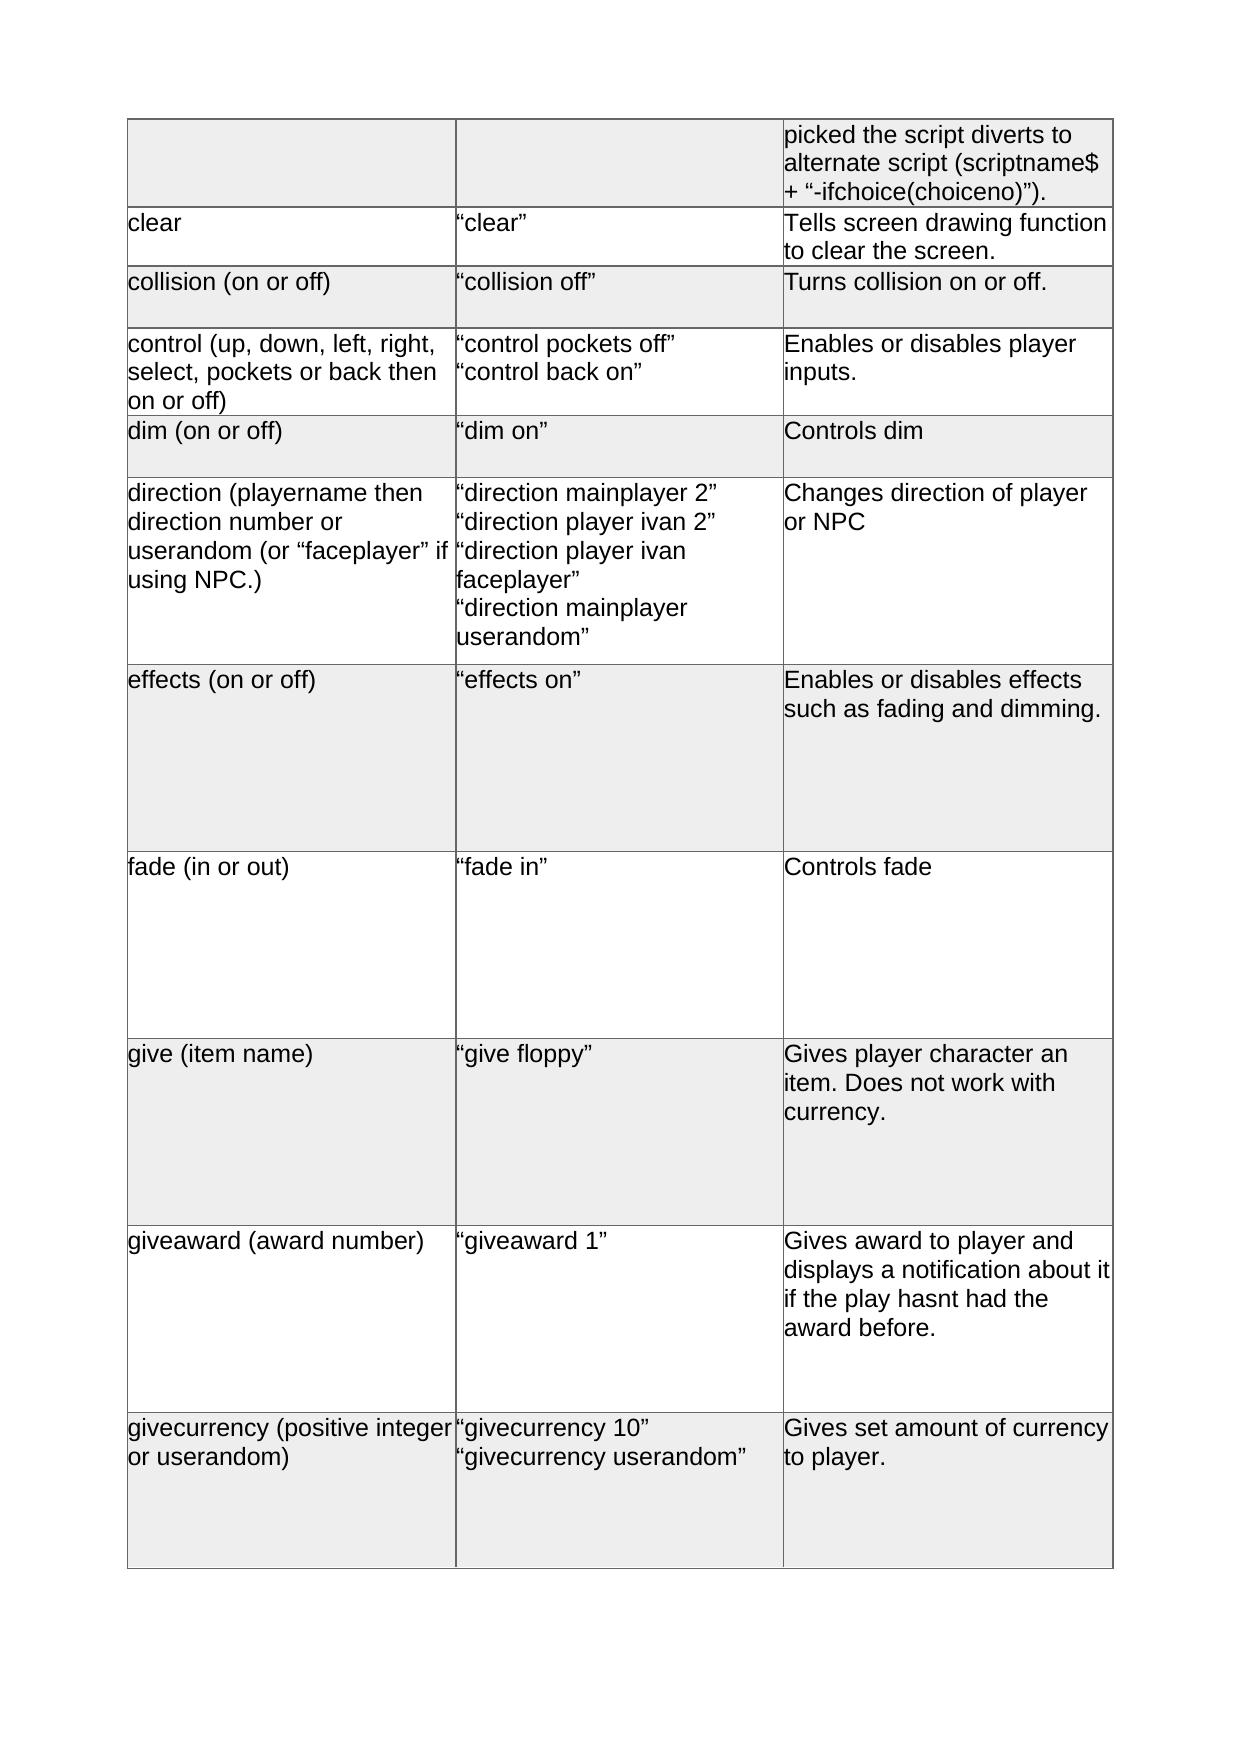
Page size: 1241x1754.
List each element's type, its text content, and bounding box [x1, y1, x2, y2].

table_cell control (up, down, left, right, select, pockets or back then on or off) [128, 329, 455, 415]
table_cell Controls fade [784, 852, 1112, 1038]
table_cell give (item name) [128, 1039, 455, 1225]
table_cell Tells screen drawing function to clear the screen. [784, 208, 1112, 265]
table_cell Controls dim [784, 416, 1112, 477]
table_cell Gives set amount of currency to player. [784, 1413, 1112, 1567]
table_cell giveaward (award number) [128, 1226, 455, 1412]
table_cell “giveaward 1” [457, 1226, 783, 1412]
table_cell picked the script diverts to alternate script (scriptname$ + “-ifchoice(choiceno)”). [784, 120, 1112, 206]
table_cell Gives player character an item. Does not work with currency. [784, 1039, 1112, 1225]
table_cell “direction mainplayer 2” “direction player ivan 2” “direction player ivan faceplayer” “direction mainplayer userandom” [457, 478, 783, 664]
table_cell Enables or disables effects such as fading and dimming. [784, 665, 1112, 851]
table_cell “control pockets off” “control back on” [457, 329, 783, 415]
table_cell direction (playername then direction number or userandom (or “faceplayer” if using NPC.) [128, 478, 455, 664]
table_cell “dim on” [457, 416, 783, 477]
table_cell fade (in or out) [128, 852, 455, 1038]
table_cell “collision off” [457, 267, 783, 327]
table_cell [457, 120, 783, 206]
table_cell “effects on” [457, 665, 783, 851]
table_cell Enables or disables player inputs. [784, 329, 1112, 415]
table_cell Turns collision on or off. [784, 267, 1112, 327]
table_cell collision (on or off) [128, 267, 455, 327]
table_cell dim (on or off) [128, 416, 455, 477]
table_cell [128, 120, 455, 206]
table_cell Changes direction of player or NPC [784, 478, 1112, 664]
table_cell effects (on or off) [128, 665, 455, 851]
table_cell Gives award to player and displays a notification about it if the play hasnt had the award before. [784, 1226, 1112, 1412]
table_cell “fade in” [457, 852, 783, 1038]
table_cell “give floppy” [457, 1039, 783, 1225]
table_cell clear [128, 208, 455, 265]
table_cell givecurrency (positive integer or userandom) [128, 1413, 455, 1567]
table_cell “givecurrency 10” “givecurrency userandom” [457, 1413, 783, 1567]
table_cell “clear” [457, 208, 783, 265]
